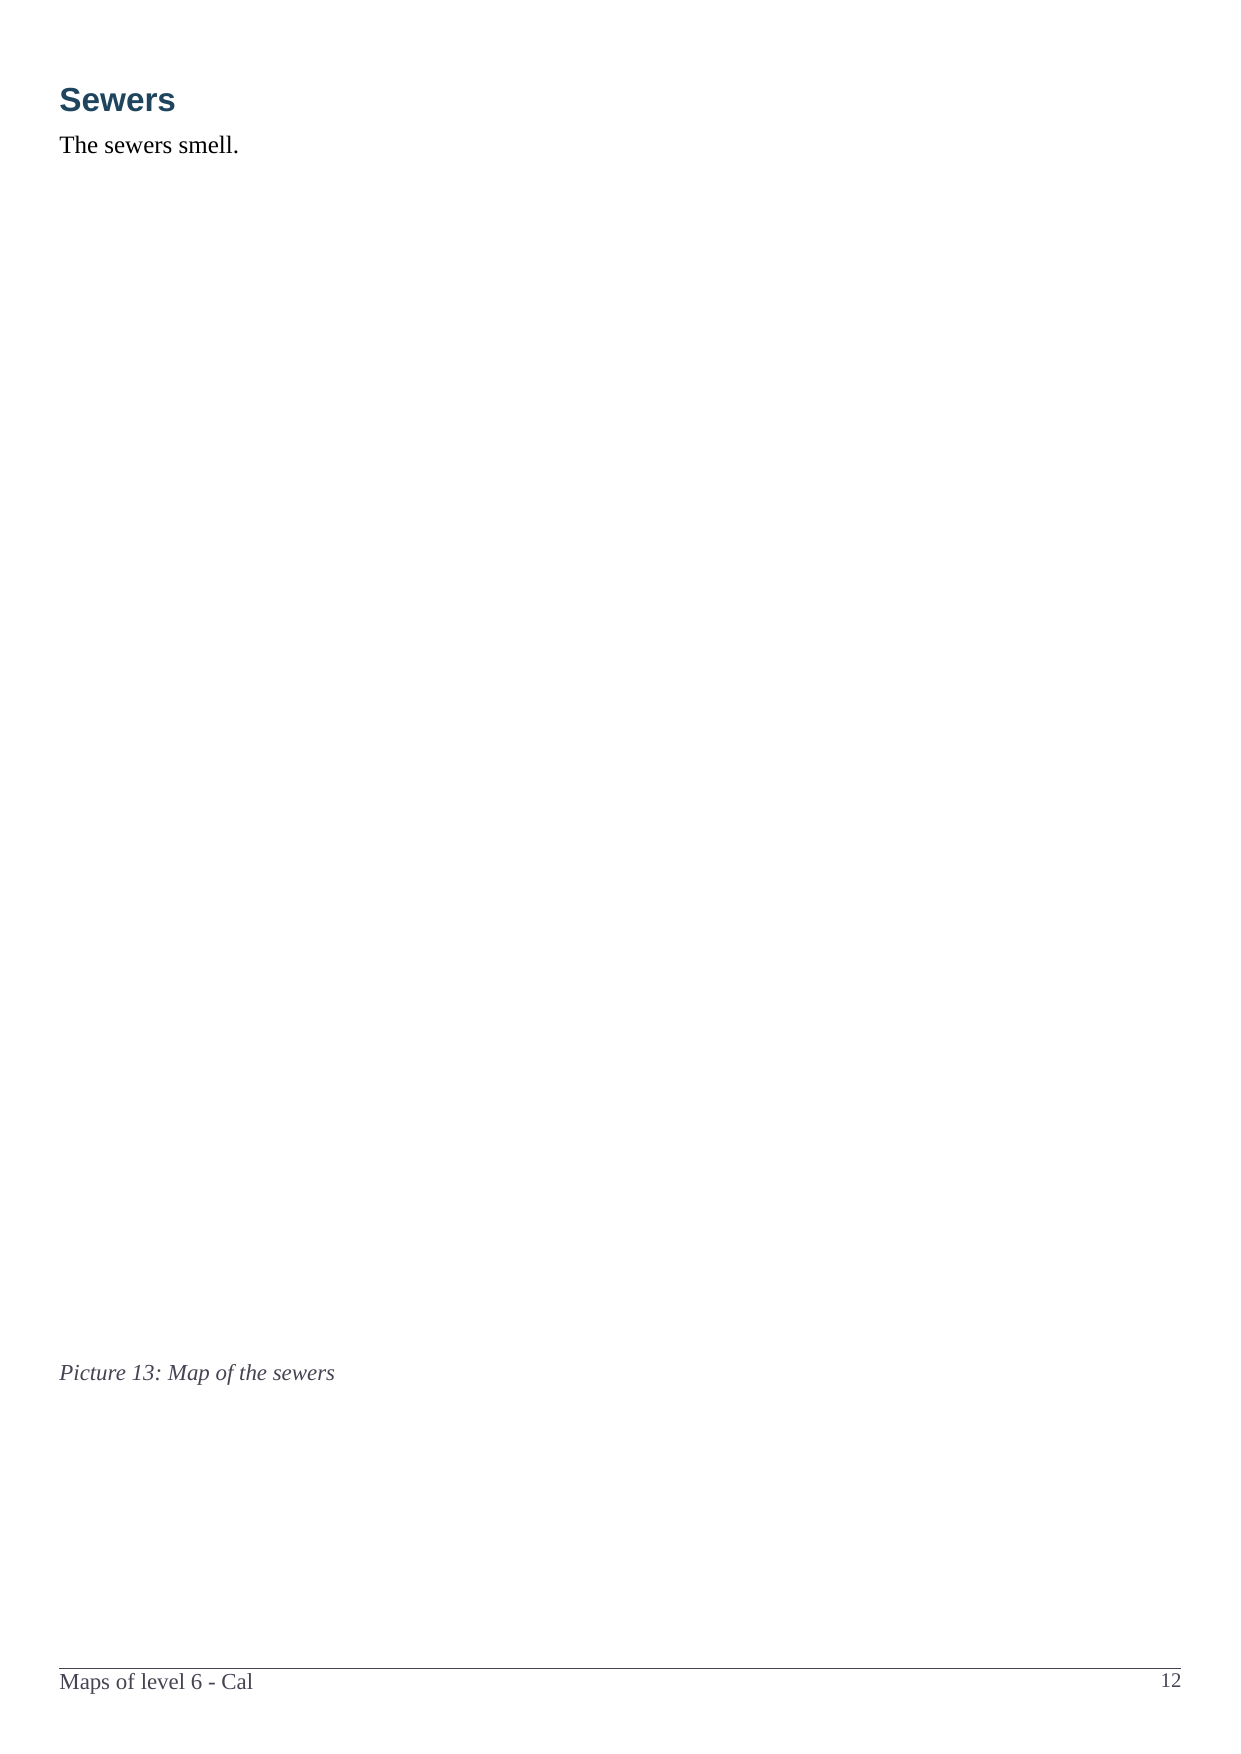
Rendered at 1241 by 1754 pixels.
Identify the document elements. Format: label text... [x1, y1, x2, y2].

text Picture 13: Map of the sewers [59, 178, 1181, 1386]
subtitle Sewers [59, 80, 1181, 118]
text The sewers smell. [59, 131, 1181, 159]
